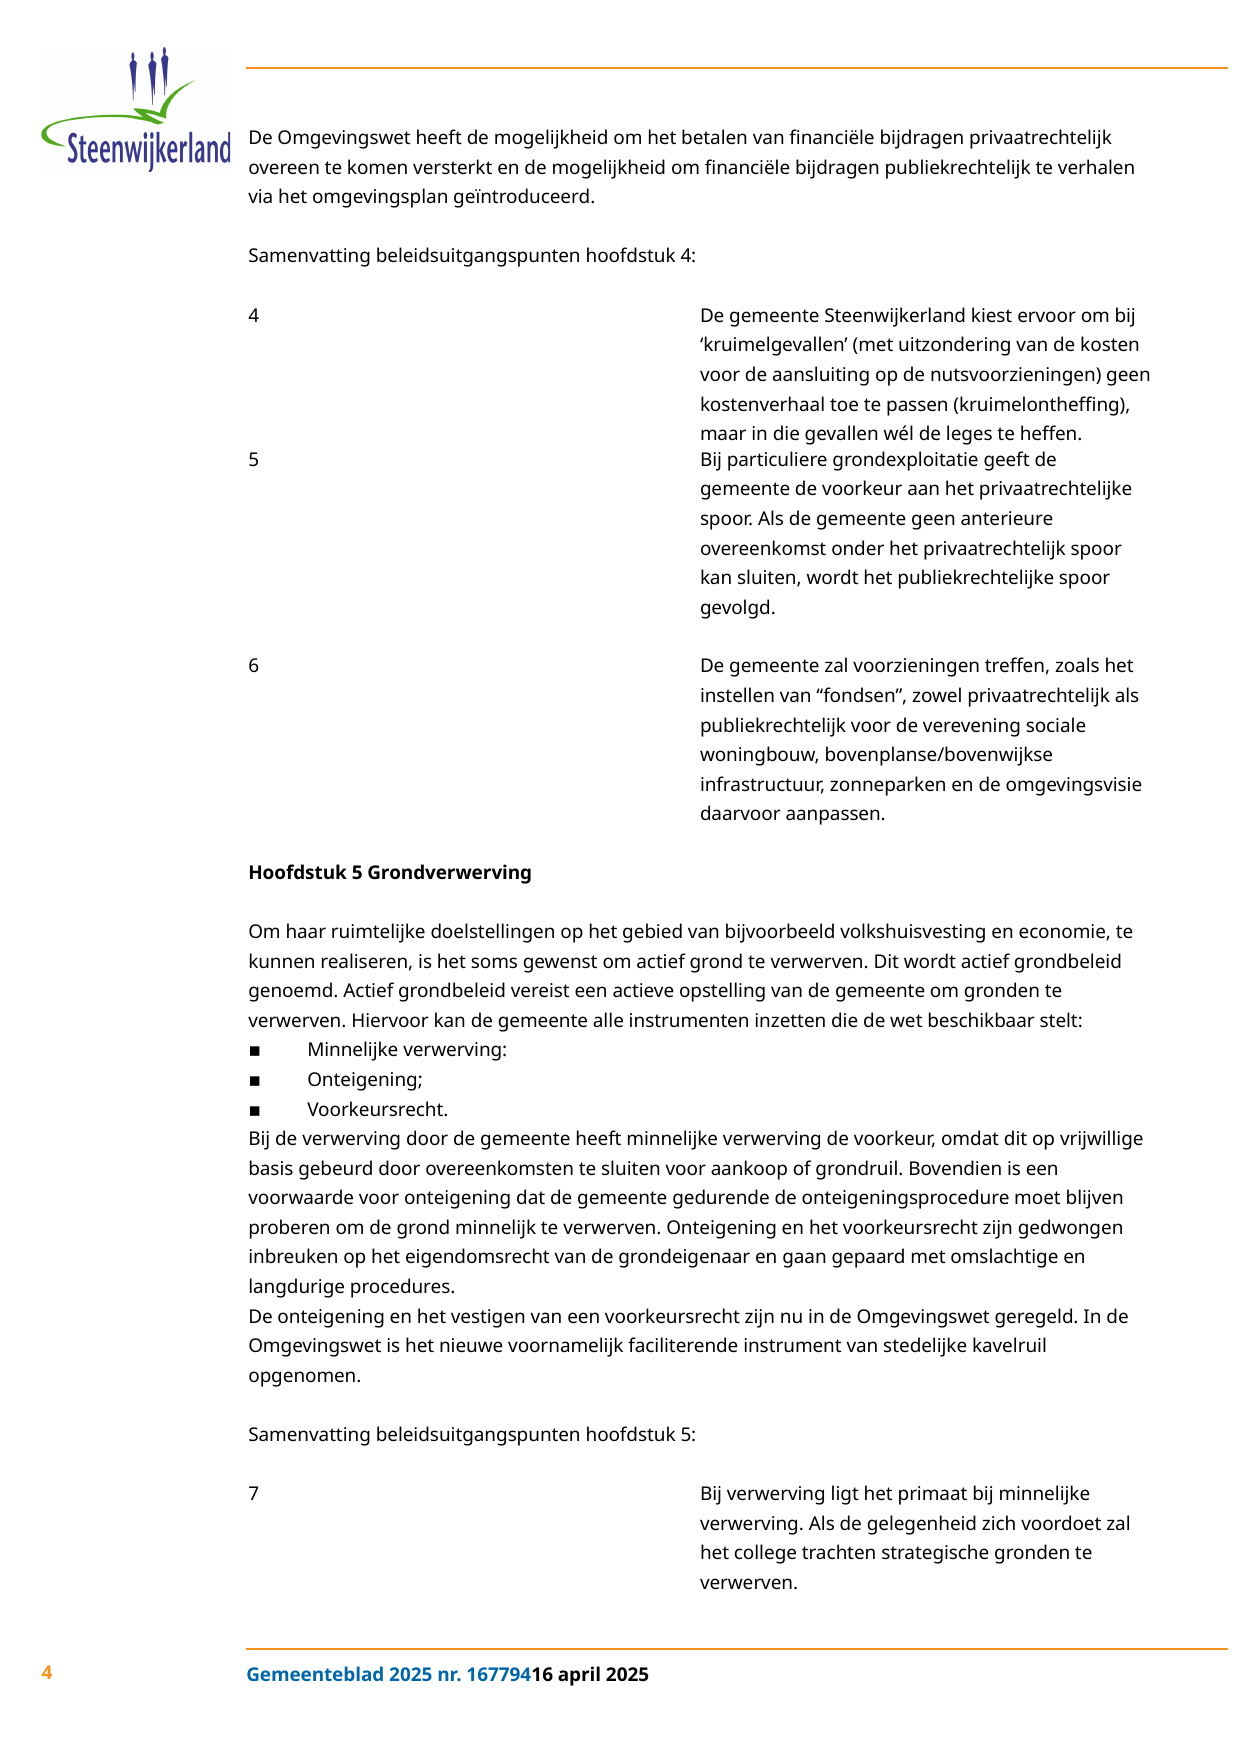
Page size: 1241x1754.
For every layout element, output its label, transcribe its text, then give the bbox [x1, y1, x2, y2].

table_header 7 [248, 1480, 700, 1595]
text Hoofdstuk 5 Grondverwerving [248, 859, 1152, 885]
table_header 6 [248, 653, 700, 826]
table_header Bij verwerving ligt het primaat bij minnelijke verwerving. Als de gelegenheid zich voordoet zal het college trachten strategische gronden te verwerven. [700, 1480, 1152, 1595]
list Onteigening; [248, 1066, 1152, 1092]
text Samenvatting beleidsuitgangspunten hoofdstuk 4: [248, 243, 1152, 268]
text De Omgevingswet heeft de mogelijkheid om het betalen van financiële bijdragen privaatrechtelijk overeen te komen versterkt en de mogelijkheid om financiële bijdragen publiekrechtelijk te verhalen via het omgevingsplan geïntroduceerd. [248, 124, 1152, 209]
list Voorkeursrecht. [248, 1096, 1152, 1121]
list Minnelijke verwerving: [248, 1037, 1152, 1062]
text Om haar ruimtelijke doelstellingen op het gebied van bijvoorbeeld volkshuisvesting en economie, te kunnen realiseren, is het soms gewenst om actief grond te verwerven. Dit wordt actief grondbeleid genoemd. Actief grondbeleid vereist een actieve opstelling van de gemeente om gronden te verwerven. Hiervoor kan de gemeente alle instrumenten inzetten die de wet beschikbaar stelt: [248, 918, 1152, 1033]
table_header De gemeente zal voorzieningen treffen, zoals het instellen van “fondsen”, zowel privaatrechtelijk als publiekrechtelijk voor de verevening sociale woningbouw, bovenplanse/bovenwijkse infrastructuur, zonneparken en de omgevingsvisie daarvoor aanpassen. [700, 653, 1152, 826]
table_cell Bij particuliere grondexploitatie geeft de gemeente de voorkeur aan het privaatrechtelijke spoor. Als de gemeente geen anterieure overeenkomst onder het privaatrechtelijk spoor kan sluiten, wordt het publiekrechtelijke spoor gevolgd. [700, 446, 1152, 620]
text De onteigening en het vestigen van een voorkeursrecht zijn nu in de Omgevingswet geregeld. In de Omgevingswet is het nieuwe voornamelijk faciliterende instrument van stedelijke kavelruil opgenomen. [248, 1303, 1152, 1388]
text Samenvatting beleidsuitgangspunten hoofdstuk 5: [248, 1421, 1152, 1447]
table_header De gemeente Steenwijkerland kiest ervoor om bij ‘kruimelgevallen’ (met uitzondering van de kosten voor de aansluiting op de nutsvoorzieningen) geen kostenverhaal toe te passen (kruimelontheffing), maar in die gevallen wél de leges te heffen. [700, 302, 1152, 446]
text Bij de verwerving door de gemeente heeft minnelijke verwerving de voorkeur, omdat dit op vrijwillige basis gebeurd door overeenkomsten te sluiten voor aankoop of grondruil. Bovendien is een voorwaarde voor onteigening dat de gemeente gedurende de onteigeningsprocedure moet blijven proberen om de grond minnelijk te verwerven. Onteigening en het voorkeursrecht zijn gedwongen inbreuken op het eigendomsrecht van de grondeigenaar en gaan gepaard met omslachtige en langdurige procedures. [248, 1125, 1152, 1299]
table_header 4 [248, 302, 700, 446]
picture [41, 47, 231, 172]
table_cell 5 [248, 446, 700, 620]
